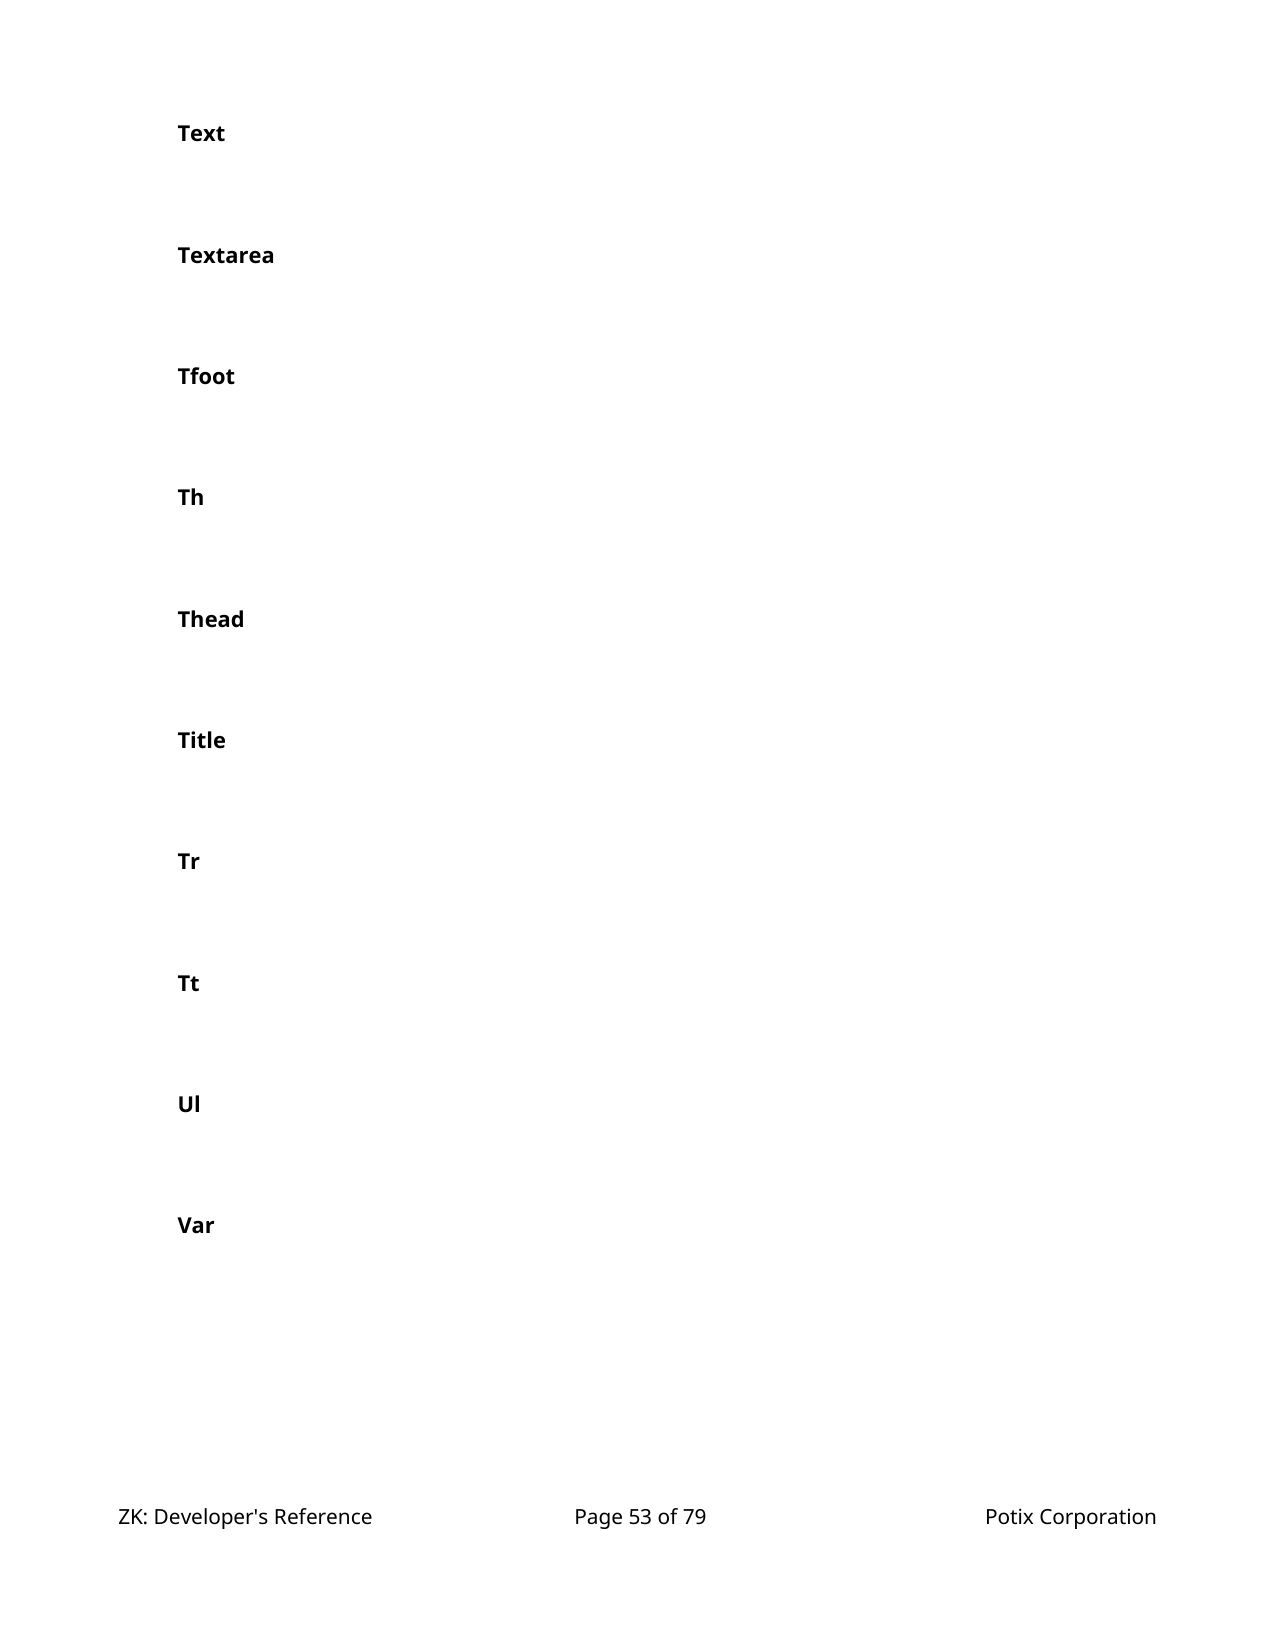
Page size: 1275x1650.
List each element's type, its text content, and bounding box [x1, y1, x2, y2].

subtitle Text [177, 118, 1157, 148]
subtitle Tfoot [177, 361, 1157, 391]
subtitle Textarea [177, 239, 1157, 269]
subtitle Tt [177, 968, 1157, 998]
subtitle Tr [177, 846, 1157, 876]
subtitle Var [177, 1210, 1157, 1240]
subtitle Ul [177, 1089, 1157, 1119]
subtitle Thead [177, 603, 1157, 633]
subtitle Th [177, 482, 1157, 512]
subtitle Title [177, 725, 1157, 755]
